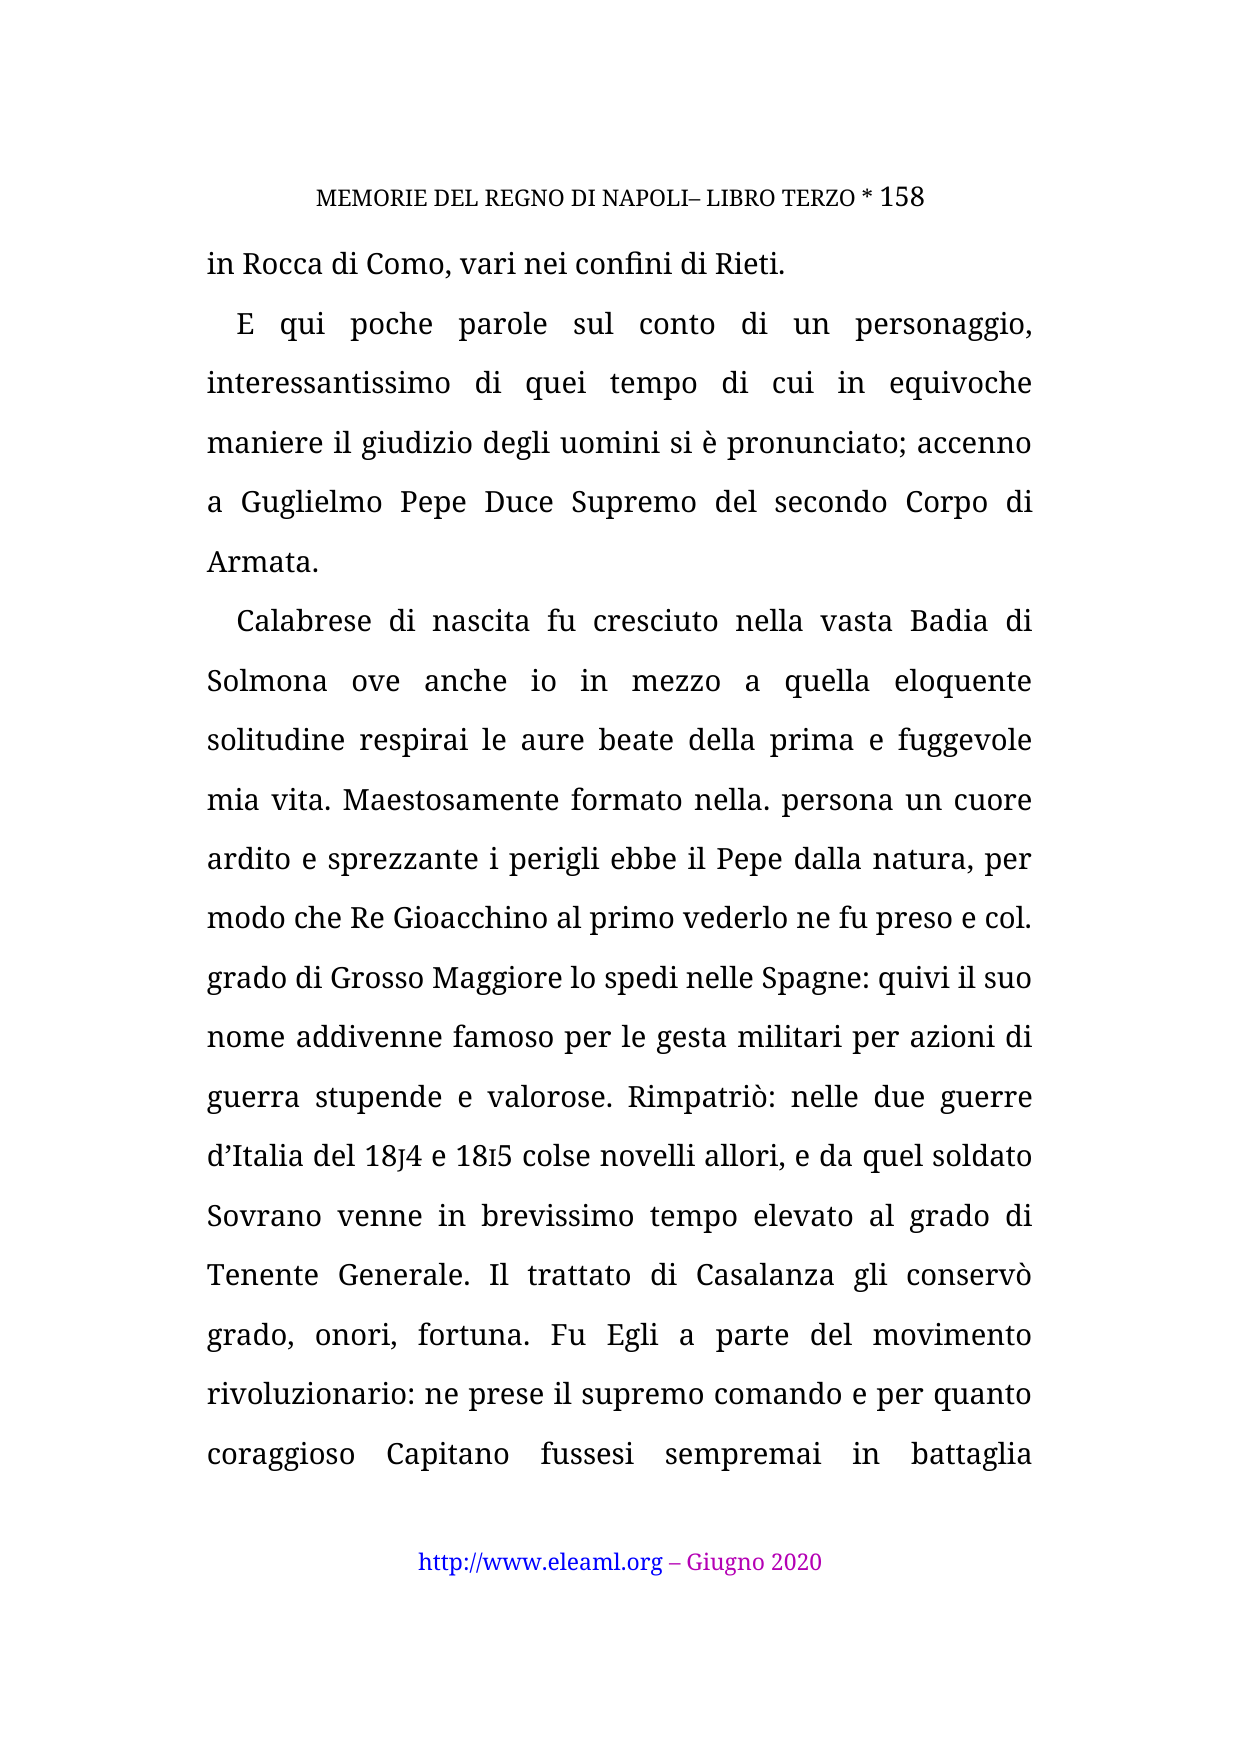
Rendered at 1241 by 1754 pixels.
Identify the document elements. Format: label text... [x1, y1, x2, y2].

text E qui poche parole sul conto di un personaggio, interessantissimo di quei tempo di cui in equivoche maniere il giudizio degli uomini si è pronunciato; accenno a Guglielmo Pepe Duce Supremo del secondo Corpo di Armata. [207, 303, 1033, 581]
text in Rocca di Como, vari nei confini di Rieti. [207, 243, 1033, 283]
text Calabrese di nascita fu cresciuto nella vasta Badia di Solmona ove anche io in mezzo a quella eloquente solitudine respirai le aure beate della prima e fuggevole mia vita. Maestosamente formato nella. persona un cuore ardito e sprezzante i perigli ebbe il Pepe dalla natura, per modo che Re Gioacchino al primo vederlo ne fu preso e col. grado di Grosso Maggiore lo spedi nelle Spagne: quivi il suo nome addivenne famoso per le gesta militari per azioni di guerra stupende e valorose. Rimpatriò: nelle due guerre d’Italia del 18j4 e 18i5 colse novelli allori, e da quel soldato Sovrano venne in brevissimo tempo elevato al grado di Tenente Generale. Il trattato di Casalanza gli conservò grado, onori, fortuna. Fu Egli a parte del movimento rivoluzionario: ne prese il supremo comando e per quanto coraggioso Capitano fussesi sempremai in battaglia [207, 600, 1033, 1473]
